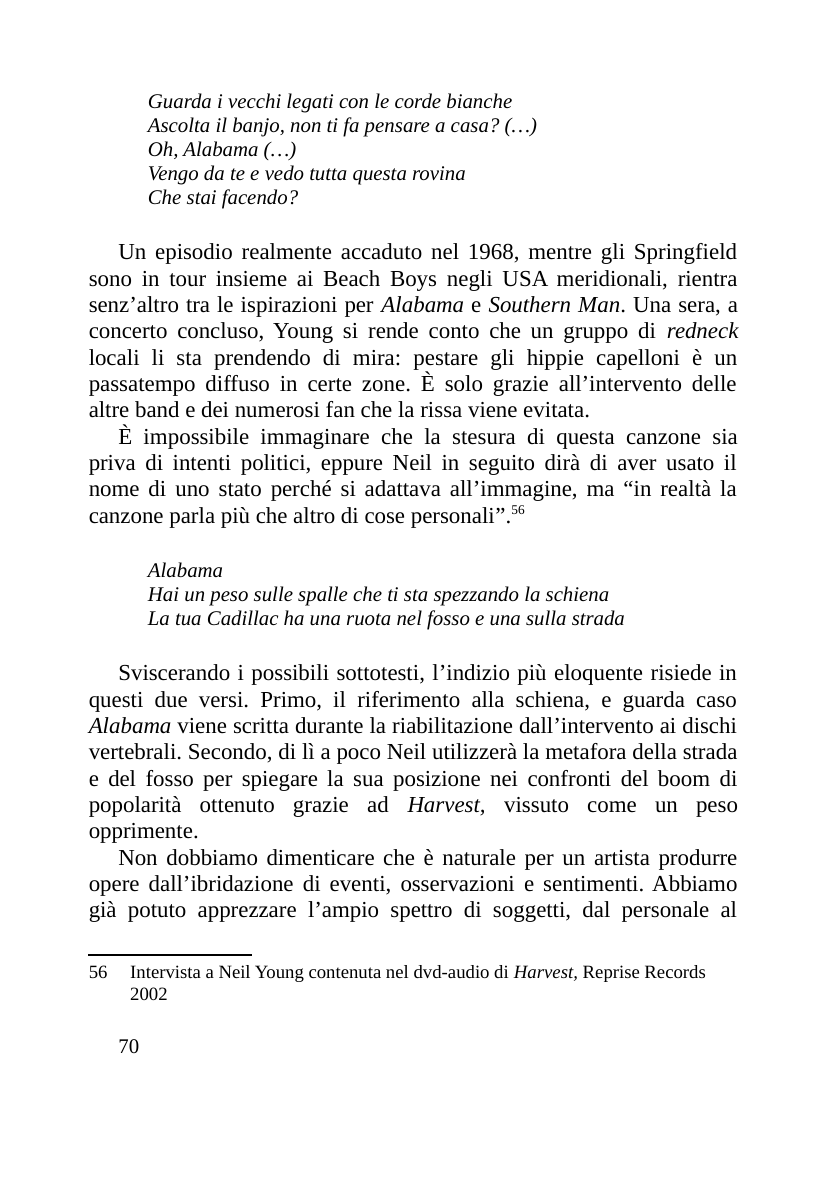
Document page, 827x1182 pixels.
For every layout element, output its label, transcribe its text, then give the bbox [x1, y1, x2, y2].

text Hai un peso sulle spalle che ti sta spezzando la schiena [88, 582, 738, 606]
text È impossibile immaginare che la stesura di questa canzone sia priva di intenti politici, eppure Neil in seguito dirà di aver usato il nome di uno stato perché si adattava all’immagine, ma “in realtà la canzone parla più che altro di cose personali”. [88, 423, 738, 528]
text Oh, Alabama (…) [88, 137, 738, 161]
text Che stai facendo? [88, 185, 738, 209]
text Intervista a Neil Young contenuta nel dvd-audio di Harvest, Reprise Records 2002 [88, 961, 738, 1004]
text Alabama [88, 558, 738, 582]
text La tua Cadillac ha una ruota nel fosso e una sulla strada [88, 606, 738, 630]
text Un episodio realmente accaduto nel 1968, mentre gli Springfield sono in tour insieme ai Beach Boys negli USA meridionali, rientra senz’altro tra le ispirazioni per Alabama e Southern Man. Una sera, a concerto concluso, Young si rende conto che un gruppo di redneck locali li sta prendendo di mira: pestare gli hippie capelloni è un passatempo diffuso in certe zone. È solo grazie all’intervento delle altre band e dei numerosi fan che la rissa viene evitata. [88, 238, 738, 423]
text Guarda i vecchi legati con le corde bianche [88, 88, 738, 113]
text Ascolta il banjo, non ti fa pensare a casa? (…) [88, 113, 738, 137]
text Sviscerando i possibili sottotesti, l’indizio più eloquente risiede in questi due versi. Primo, il riferimento alla schiena, e guarda caso Alabama viene scritta durante la riabilitazione dall’intervento ai dischi vertebrali. Secondo, di lì a poco Neil utilizzerà la metafora della strada e del fosso per spiegare la sua posizione nei confronti del boom di popolarità ottenuto grazie ad Harvest, vissuto come un peso opprimente. [88, 659, 738, 844]
text Vengo da te e vedo tutta questa rovina [88, 161, 738, 185]
text Non dobbiamo dimenticare che è naturale per un artista produrre opere dall’ibridazione di eventi, osservazioni e sentimenti. Abbiamo già potuto apprezzare l’ampio spettro di soggetti, dal personale al [88, 844, 738, 923]
